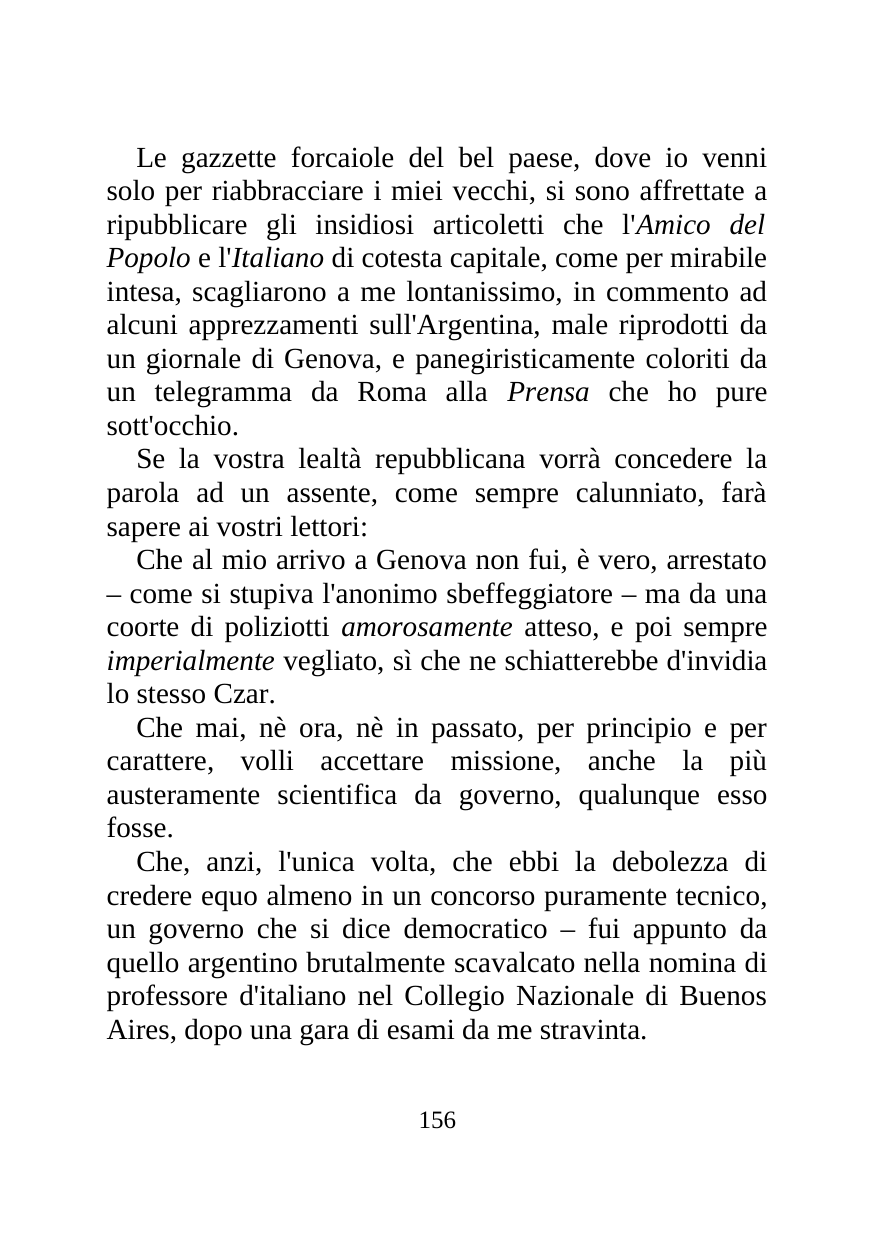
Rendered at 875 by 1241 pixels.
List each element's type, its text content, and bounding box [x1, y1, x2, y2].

text Se la vostra lealtà repubblicana vorrà concedere la parola ad un assente, come sempre calunniato, farà sapere ai vostri lettori: [106, 442, 768, 542]
text Che al mio arrivo a Genova non fui, è vero, arrestato – come si stupiva l'anonimo sbeffeggiatore – ma da una coorte di poliziotti amorosamente atteso, e poi sempre imperialmente vegliato, sì che ne schiatterebbe d'invidia lo stesso Czar. [106, 542, 768, 710]
text Le gazzette forcaiole del bel paese, dove io venni solo per riabbracciare i miei vecchi, si sono affrettate a ripubblicare gli insidiosi articoletti che l'Amico del Popolo e l'Italiano di cotesta capitale, come per mirabile intesa, scagliarono a me lontanissimo, in commento ad alcuni apprezzamenti sull'Argentina, male riprodotti da un giornale di Genova, e panegiristicamente coloriti da un telegramma da Roma alla Prensa che ho pure sott'occhio. [106, 140, 768, 442]
text Che mai, nè ora, nè in passato, per principio e per carattere, volli accettare missione, anche la più austeramente scientifica da governo, qualunque esso fosse. [106, 710, 768, 844]
text Che, anzi, l'unica volta, che ebbi la debolezza di credere equo almeno in un concorso puramente tecnico, un governo che si dice democratico – fui appunto da quello argentino brutalmente scavalcato nella nomina di professore d'italiano nel Collegio Nazionale di Buenos Aires, dopo una gara di esami da me stravinta. [106, 844, 768, 1045]
